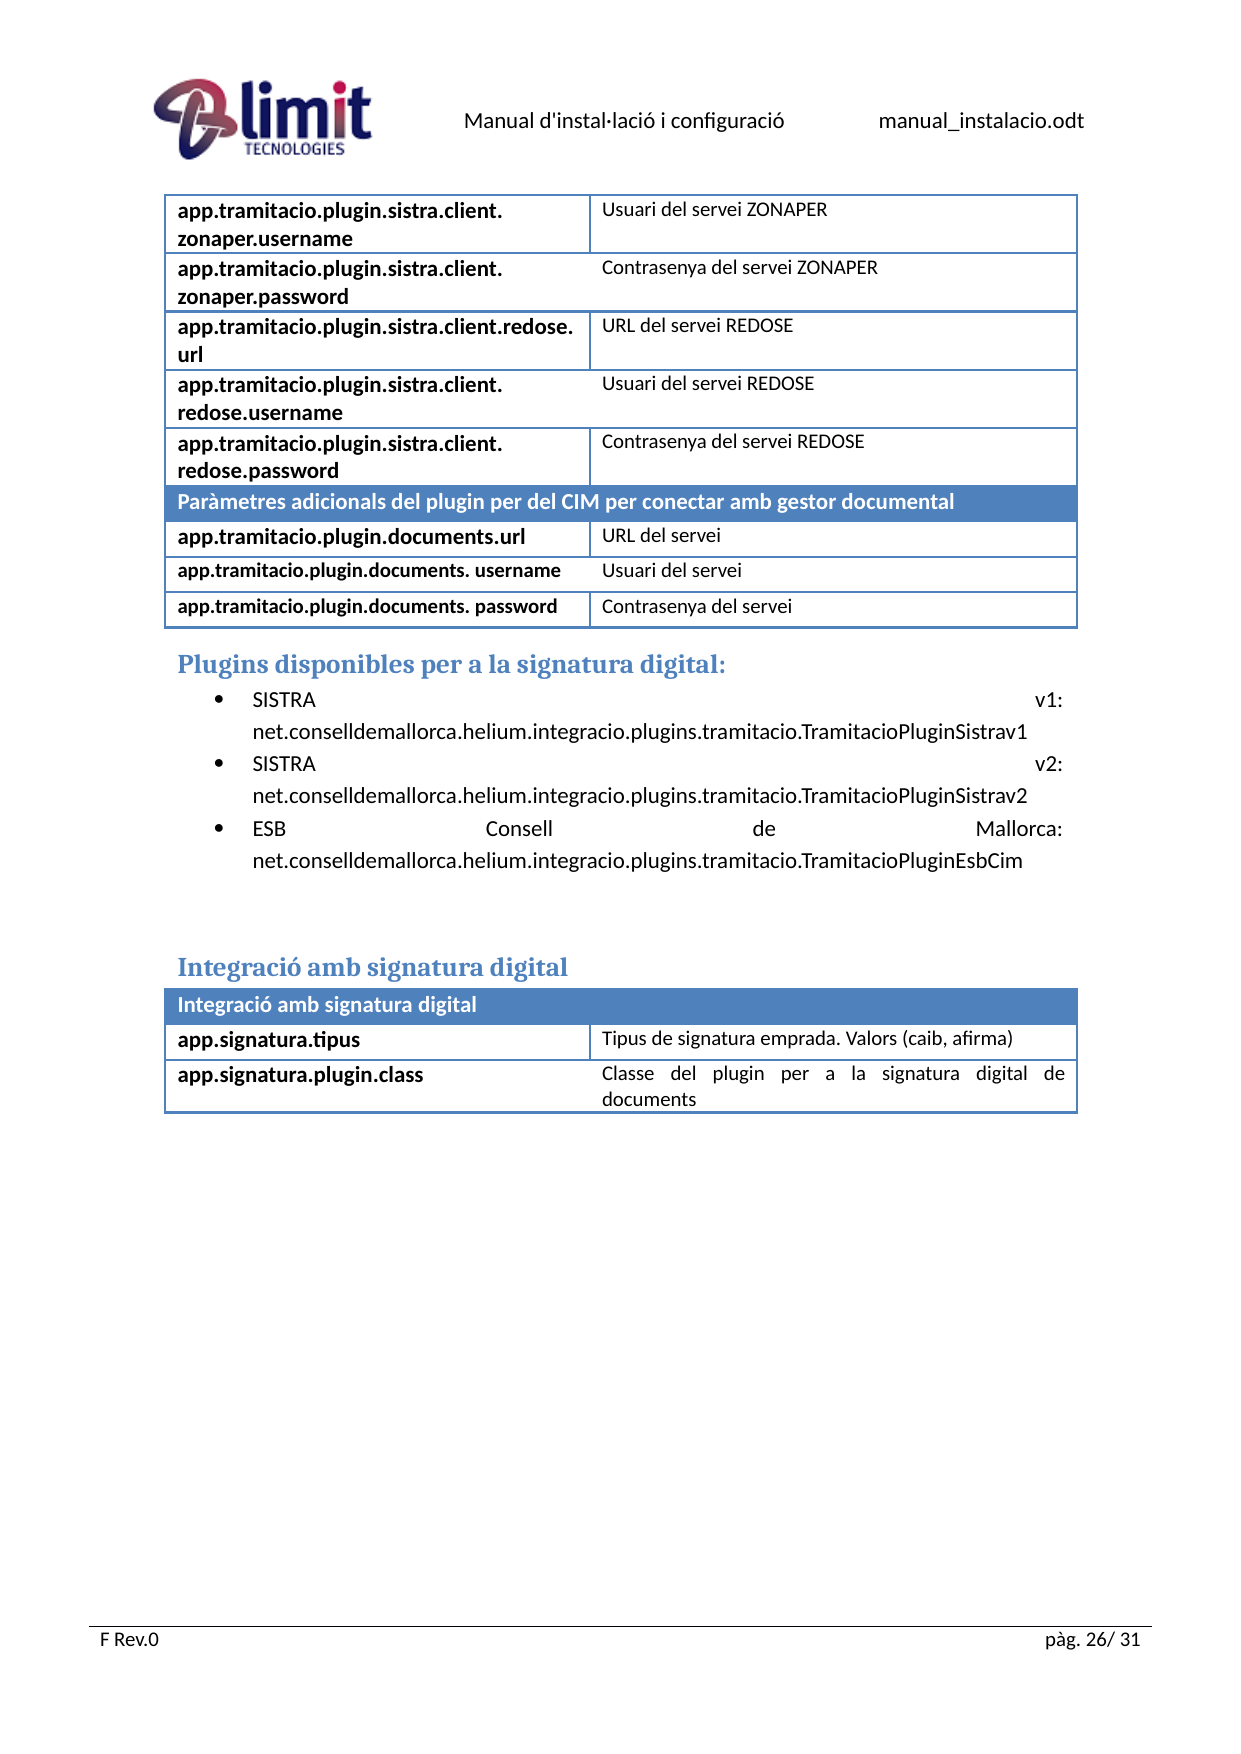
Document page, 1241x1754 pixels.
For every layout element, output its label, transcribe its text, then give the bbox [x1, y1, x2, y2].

picture [148, 73, 379, 166]
table_cell app.tramitacio.plugin.documents.url [166, 522, 589, 556]
table_cell app.tramitacio.plugin.sistra.client. redose.password [166, 429, 589, 485]
subtitle Plugins disponibles per a la signatura digital: [177, 649, 1063, 680]
table_cell Classe del plugin per a la signatura digital de documents [590, 1061, 1076, 1111]
table_cell URL del servei [591, 522, 1076, 556]
table_cell app.tramitacio.plugin.sistra.client. zonaper.password [166, 254, 590, 310]
list SISTRA v1: net.conselldemallorca.helium.integracio.plugins.tramitacio.TramitacioPluginSistrav1 [215, 685, 1063, 745]
table_cell Contrasenya del servei [591, 593, 1076, 626]
table_cell app.tramitacio.plugin.sistra.client.redose.url [166, 313, 589, 368]
table_cell app.signatura.plugin.class [166, 1061, 590, 1111]
list ESB Consell de Mallorca: net.conselldemallorca.helium.integracio.plugins.tramitacio.TramitacioPluginEsbCim [215, 814, 1063, 874]
table_cell Paràmetres adicionals del plugin per del CIM per conectar amb gestor documental [166, 487, 1076, 520]
table_cell Contrasenya del servei REDOSE [591, 429, 1076, 485]
subtitle Integració amb signatura digital [177, 952, 1063, 983]
table_cell app.tramitacio.plugin.documents. username [166, 558, 590, 591]
table_cell Tipus de signatura emprada. Valors (caib, afirma) [591, 1025, 1076, 1058]
table_cell app.tramitacio.plugin.sistra.client. zonaper.username [166, 196, 589, 252]
table_cell Contrasenya del servei ZONAPER [590, 254, 1076, 310]
table_cell app.signatura.tipus [166, 1025, 589, 1058]
list SISTRA v2: net.conselldemallorca.helium.integracio.plugins.tramitacio.TramitacioPluginSistrav2 [215, 749, 1063, 809]
table_cell Usuari del servei REDOSE [590, 371, 1076, 427]
table_cell URL del servei REDOSE [591, 313, 1076, 368]
table_cell app.tramitacio.plugin.documents. password [166, 593, 589, 626]
table_header Integració amb signatura digital [166, 990, 1076, 1023]
table_cell app.tramitacio.plugin.sistra.client. redose.username [166, 371, 590, 427]
table_cell Usuari del servei ZONAPER [591, 196, 1076, 252]
table_cell Usuari del servei [590, 558, 1076, 591]
